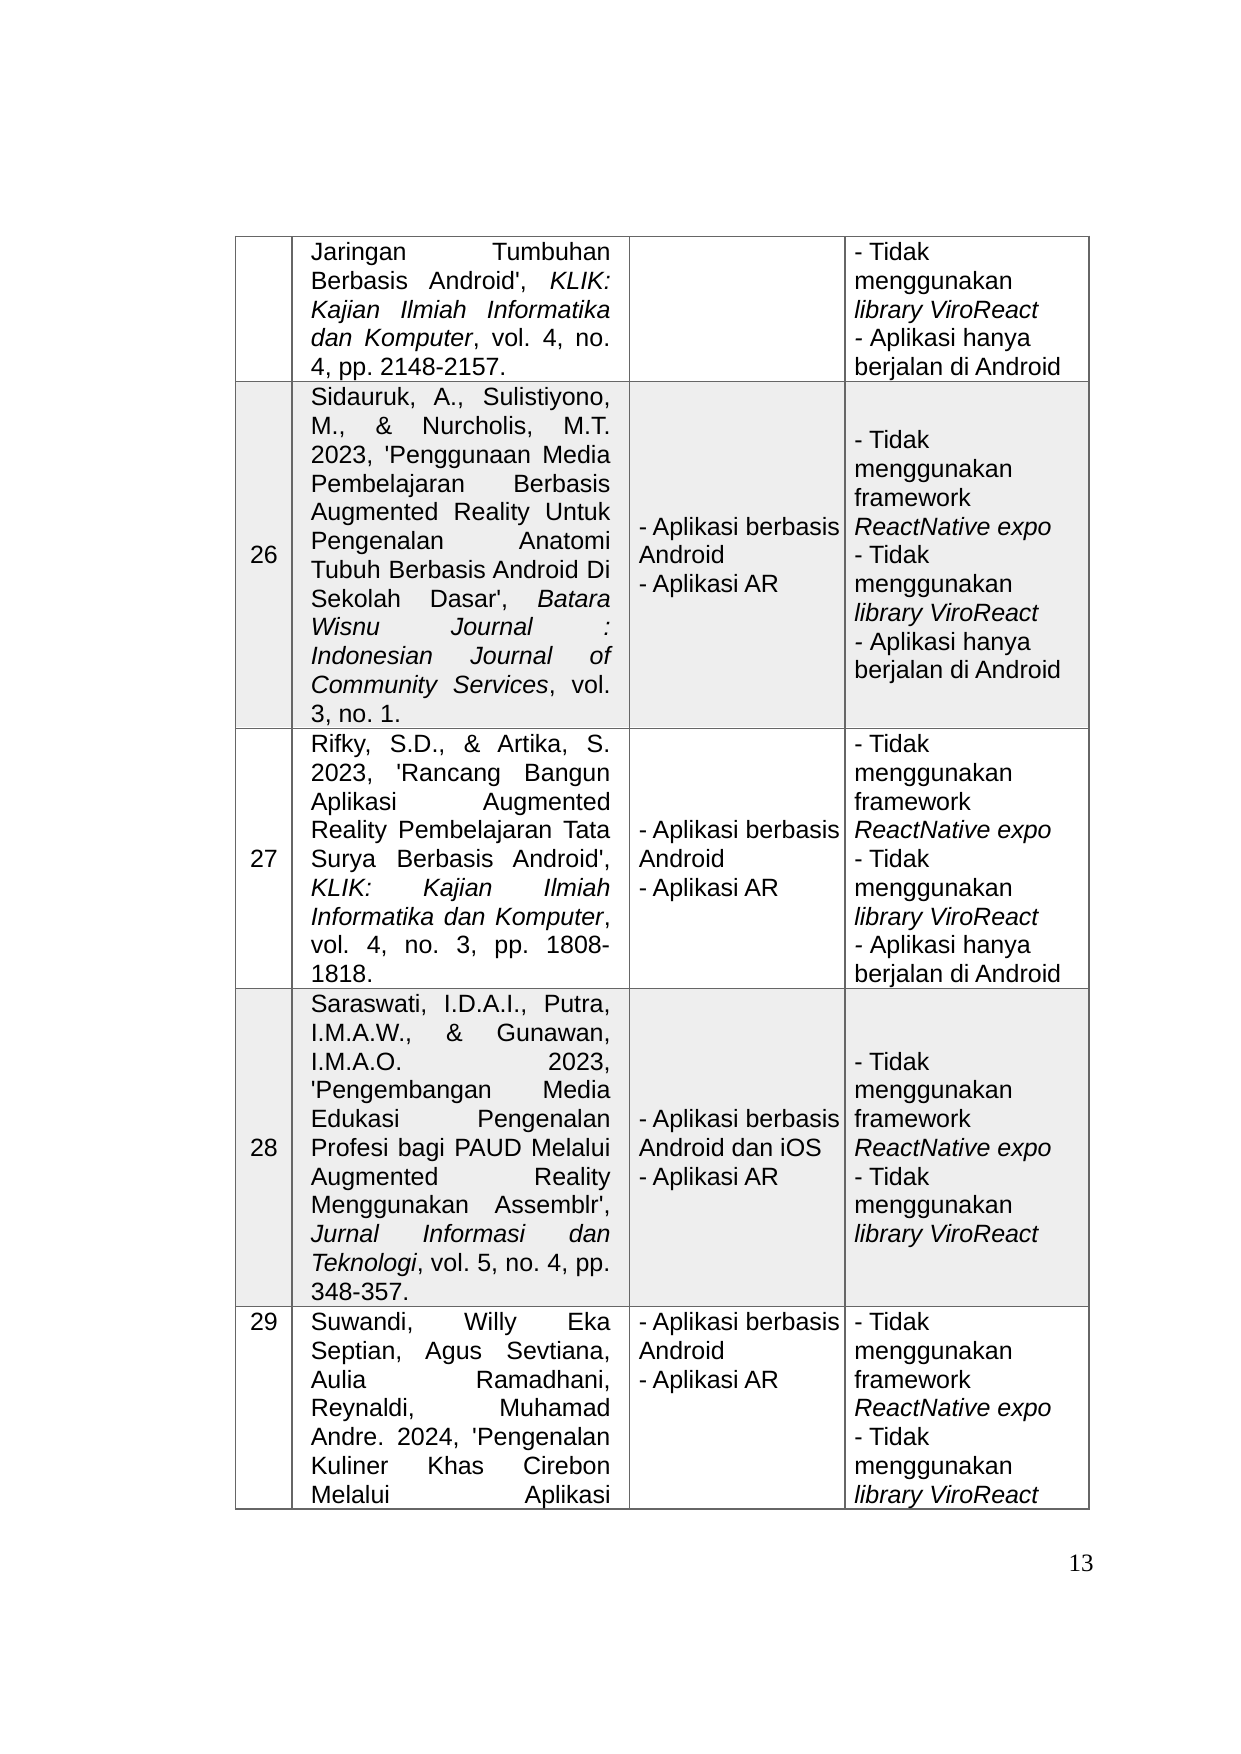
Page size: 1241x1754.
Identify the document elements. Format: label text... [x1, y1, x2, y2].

table_cell - Tidak menggunakan framework ReactNative expo - Tidak menggunakan library ViroReact [846, 989, 1088, 1306]
table_cell Rifky, S.D., & Artika, S. 2023, 'Rancang Bangun Aplikasi Augmented Reality Pembelajaran Tata Surya Berbasis Android', KLIK: Kajian Ilmiah Informatika dan Komputer, vol. 4, no. 3, pp. 1808-1818. [293, 729, 629, 988]
table_cell - Tidak menggunakan framework ReactNative expo - Tidak menggunakan library ViroReact - Aplikasi hanya berjalan di Android [846, 729, 1088, 988]
table_cell 29 [236, 1307, 291, 1508]
table_cell Sidauruk, A., Sulistiyono, M., & Nurcholis, M.T. 2023, 'Penggunaan Media Pembelajaran Berbasis Augmented Reality Untuk Pengenalan Anatomi Tubuh Berbasis Android Di Sekolah Dasar', Batara Wisnu Journal : Indonesian Journal of Community Services, vol. 3, no. 1. [293, 382, 629, 727]
table_cell [630, 237, 844, 381]
table_cell - Tidak menggunakan framework ReactNative expo - Tidak menggunakan library ViroReact - Aplikasi hanya berjalan di Android [846, 382, 1088, 727]
table_cell Suwandi, Willy Eka Septian, Agus Sevtiana, Aulia Ramadhani, Reynaldi, Muhamad Andre. 2024, 'Pengenalan Kuliner Khas Cirebon Melalui Aplikasi [293, 1307, 629, 1508]
table_cell - Aplikasi berbasis Android - Aplikasi AR [630, 729, 844, 988]
table_cell 28 [236, 989, 291, 1306]
table_cell Saraswati, I.D.A.I., Putra, I.M.A.W., & Gunawan, I.M.A.O. 2023, 'Pengembangan Media Edukasi Pengenalan Profesi bagi PAUD Melalui Augmented Reality Menggunakan Assemblr', Jurnal Informasi dan Teknologi, vol. 5, no. 4, pp. 348-357. [293, 989, 629, 1306]
table_cell 26 [236, 382, 291, 727]
table_cell - Tidak menggunakan framework ReactNative expo - Tidak menggunakan library ViroReact [846, 1307, 1088, 1508]
table_cell - Aplikasi berbasis Android dan iOS - Aplikasi AR [630, 989, 844, 1306]
table_cell - Aplikasi berbasis Android - Aplikasi AR [630, 382, 844, 727]
table_cell 27 [236, 729, 291, 988]
table_cell Jaringan Tumbuhan Berbasis Android', KLIK: Kajian Ilmiah Informatika dan Komputer, vol. 4, no. 4, pp. 2148-2157. [293, 237, 629, 381]
table_cell - Tidak menggunakan library ViroReact - Aplikasi hanya berjalan di Android [846, 237, 1088, 381]
table_cell [236, 237, 291, 381]
table_cell - Aplikasi berbasis Android - Aplikasi AR [630, 1307, 844, 1508]
